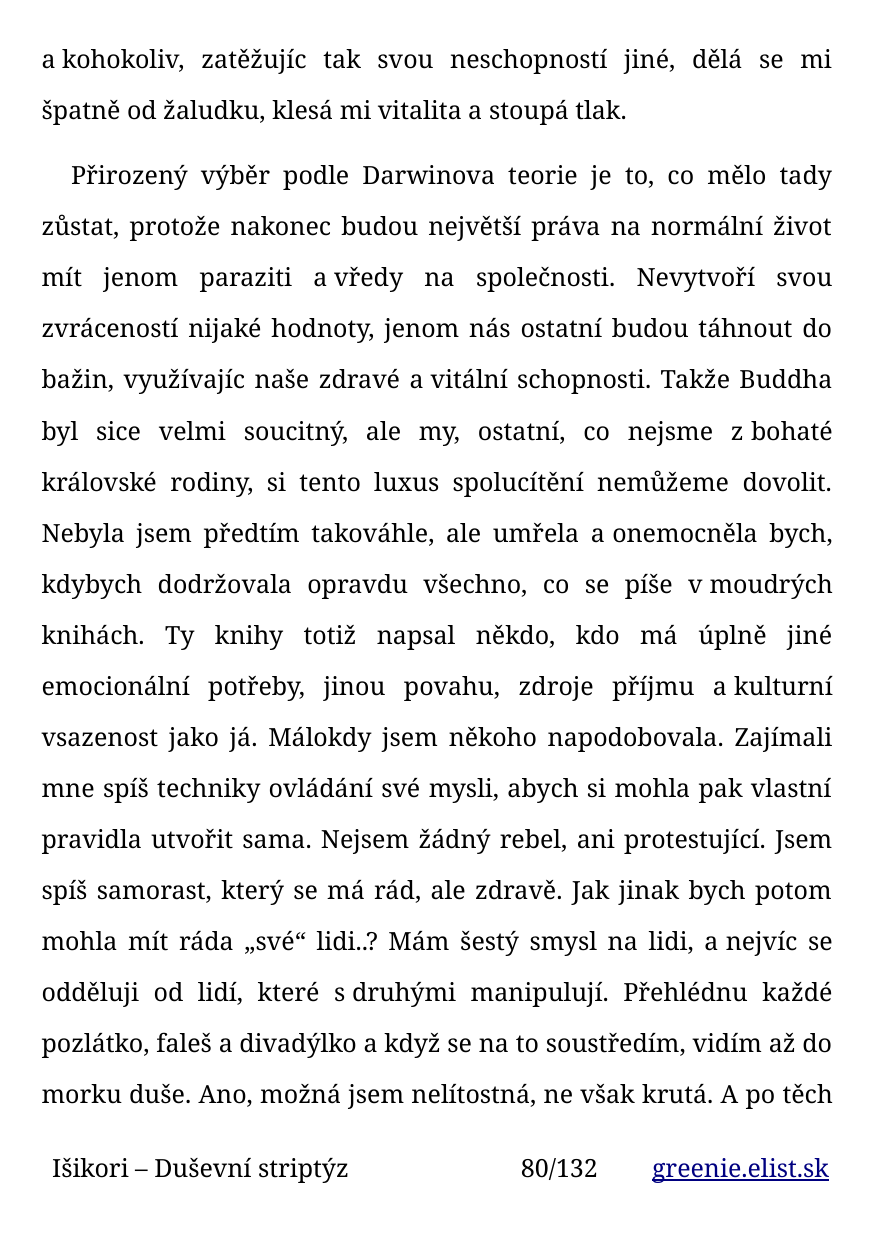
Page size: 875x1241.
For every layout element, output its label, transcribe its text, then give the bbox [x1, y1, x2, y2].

text a kohokoliv, zatěžujíc tak svou neschopností jiné, dělá se mi špatně od žaludku, klesá mi vitalita a stoupá tlak. [41, 41, 833, 126]
text Přirozený výběr podle Darwinova teorie je to, co mělo tady zůstat, protože nakonec budou největší práva na normální život mít jenom paraziti a vředy na společnosti. Nevytvoří svou zvráceností nijaké hodnoty, jenom nás ostatní budou táhnout do bažin, využívajíc naše zdravé a vitální schopnosti. Takže Buddha byl sice velmi soucitný, ale my, ostatní, co nejsme z bohaté královské rodiny, si tento luxus spolucítění nemůžeme dovolit. Nebyla jsem předtím takováhle, ale umřela a onemocněla bych, kdybych dodržovala opravdu všechno, co se píše v moudrých knihách. Ty knihy totiž napsal někdo, kdo má úplně jiné emocionální potřeby, jinou povahu, zdroje příjmu a kulturní vsazenost jako já. Málokdy jsem někoho napodobovala. Zajímali mne spíš techniky ovládání své mysli, abych si mohla pak vlastní pravidla utvořit sama. Nejsem žádný rebel, ani protestující. Jsem spíš samorast, který se má rád, ale zdravě. Jak jinak bych potom mohla mít ráda „své“ lidi..? Mám šestý smysl na lidi, a nejvíc se odděluji od lidí, které s druhými manipulují. Přehlédnu každé pozlátko, faleš a divadýlko a když se na to soustředím, vidím až do morku duše. Ano, možná jsem nelítostná, ne však krutá. A po těch [41, 158, 833, 1111]
